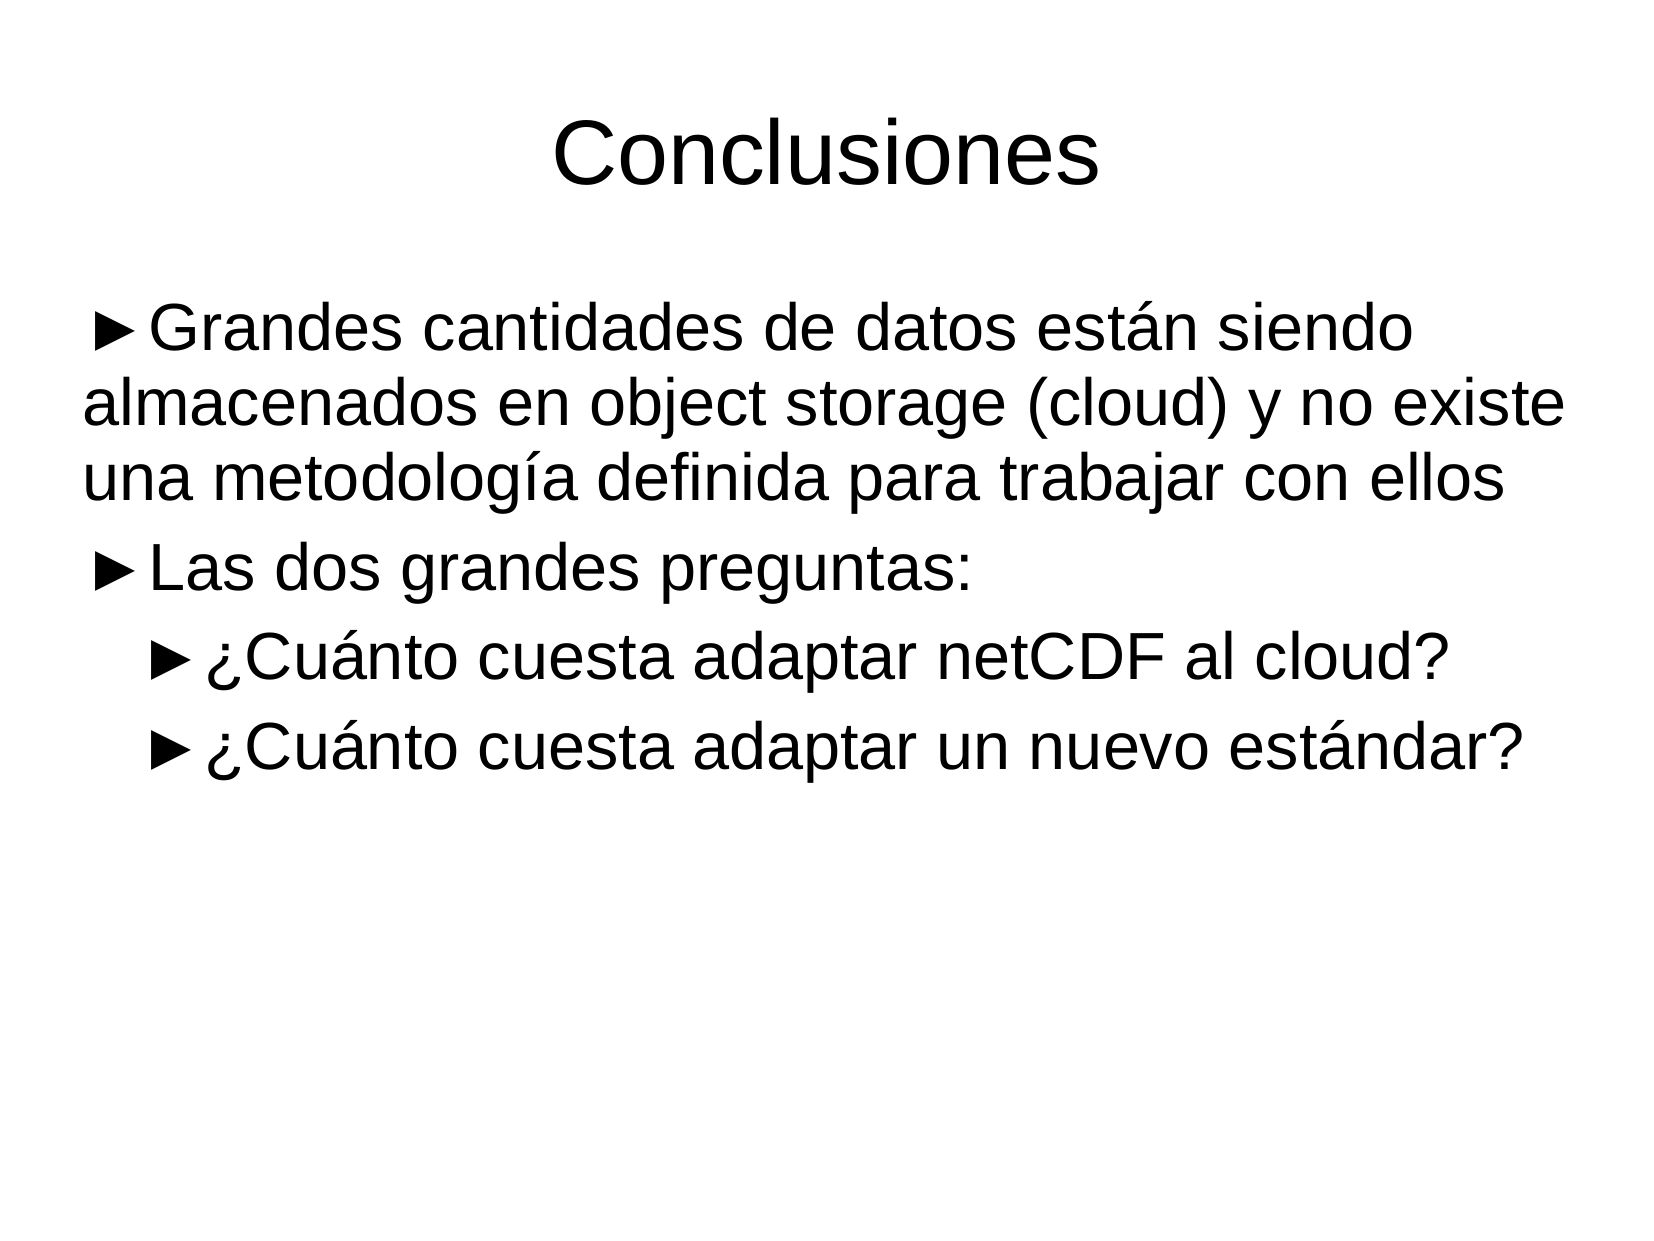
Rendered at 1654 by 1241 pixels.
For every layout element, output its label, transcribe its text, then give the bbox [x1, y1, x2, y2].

subtitle ►Grandes cantidades de datos están siendo almacenados en object storage (cloud) y no existe una metodología definida para trabajar con ellos ►Las dos grandes preguntas: ►¿Cuánto cuesta adaptar netCDF al cloud? ►¿Cuánto cuesta adaptar un nuevo estándar? [82, 290, 1571, 1010]
title Conclusiones [82, 49, 1571, 257]
